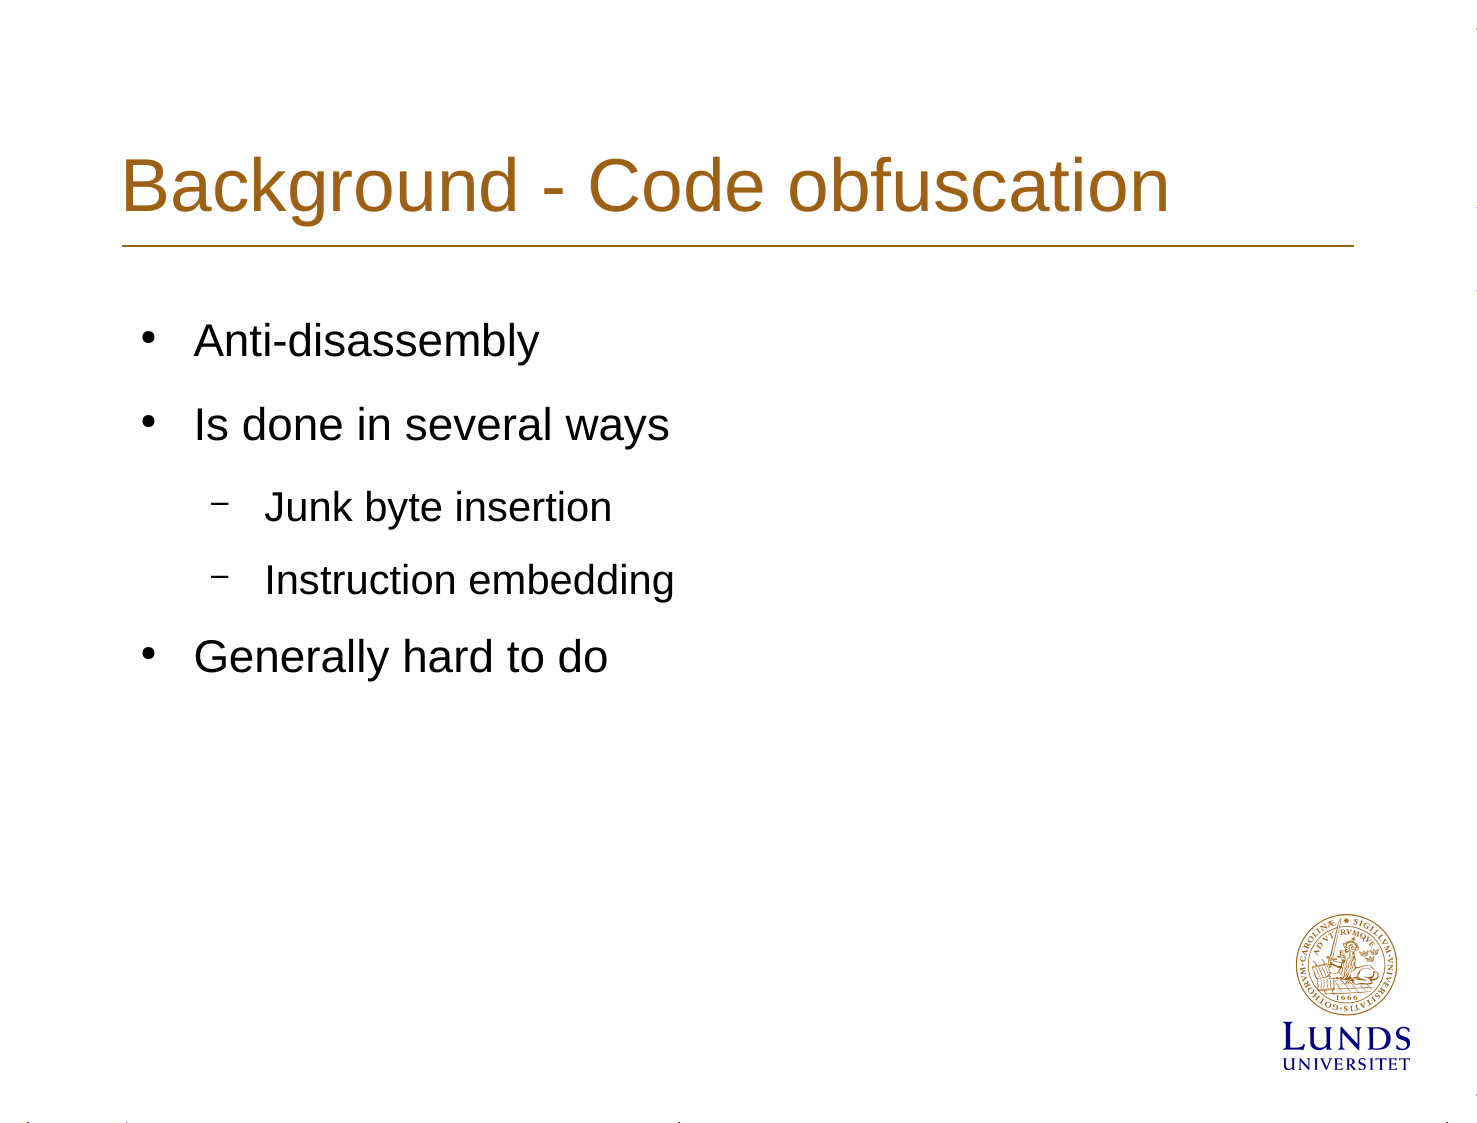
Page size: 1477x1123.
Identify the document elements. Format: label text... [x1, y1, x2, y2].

list Anti-disassembly Is done in several ways Junk byte insertion Instruction embedding Generally hard to do [107, 303, 1353, 888]
picture [1283, 914, 1410, 1070]
title Background - Code obfuscation [105, 46, 1354, 234]
